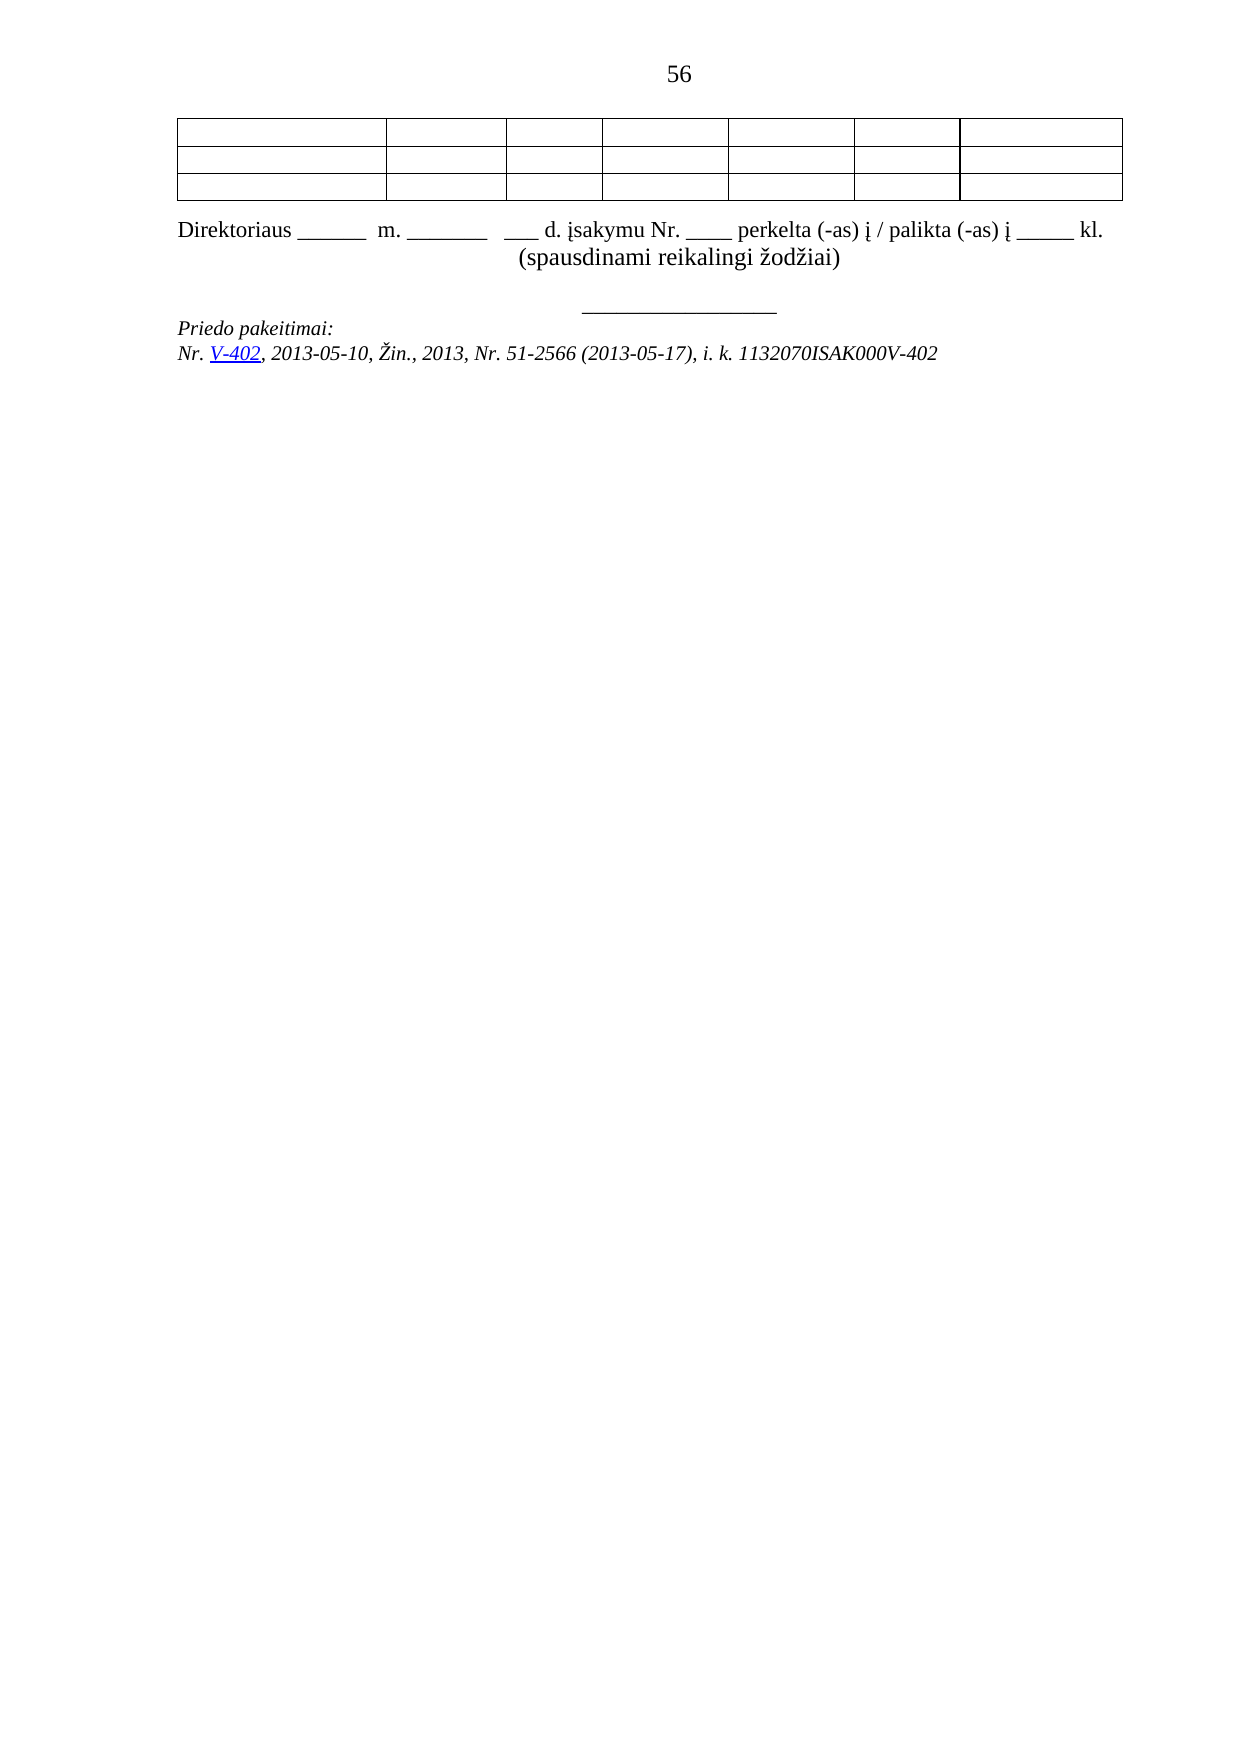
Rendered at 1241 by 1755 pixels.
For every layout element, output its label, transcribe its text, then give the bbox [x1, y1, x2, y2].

table_cell [507, 119, 602, 146]
table_cell [855, 174, 959, 200]
table_cell [729, 147, 854, 173]
table_cell [729, 119, 854, 146]
text Nr. V-402, 2013-05-10, Žin., 2013, Nr. 51-2566 (2013-05-17), i. k. 1132070ISAK000V-402 [177, 340, 1181, 364]
table_cell [603, 119, 728, 146]
table_cell [178, 174, 386, 200]
table_cell [387, 174, 506, 200]
text Priedo pakeitimai: [177, 316, 1181, 340]
text _________________ [177, 290, 1181, 316]
table_cell [855, 119, 959, 146]
table_cell [507, 174, 602, 200]
table_cell [855, 147, 959, 173]
table_cell [961, 147, 1122, 173]
table_cell [729, 174, 854, 200]
table_cell [178, 119, 386, 146]
text (spausdinami reikalingi žodžiai) [177, 242, 1181, 271]
table_cell [961, 119, 1122, 146]
table_cell [387, 147, 506, 173]
table_cell [507, 147, 602, 173]
table_cell [603, 174, 728, 200]
table_cell [178, 147, 386, 173]
table_cell [961, 174, 1122, 200]
table_cell [603, 147, 728, 173]
text Direktoriaus ______ m. _______ ___ d. įsakymu Nr. ____ perkelta (-as) į / palikta (-as) į _____ kl. [177, 216, 1181, 242]
table_cell [387, 119, 506, 146]
